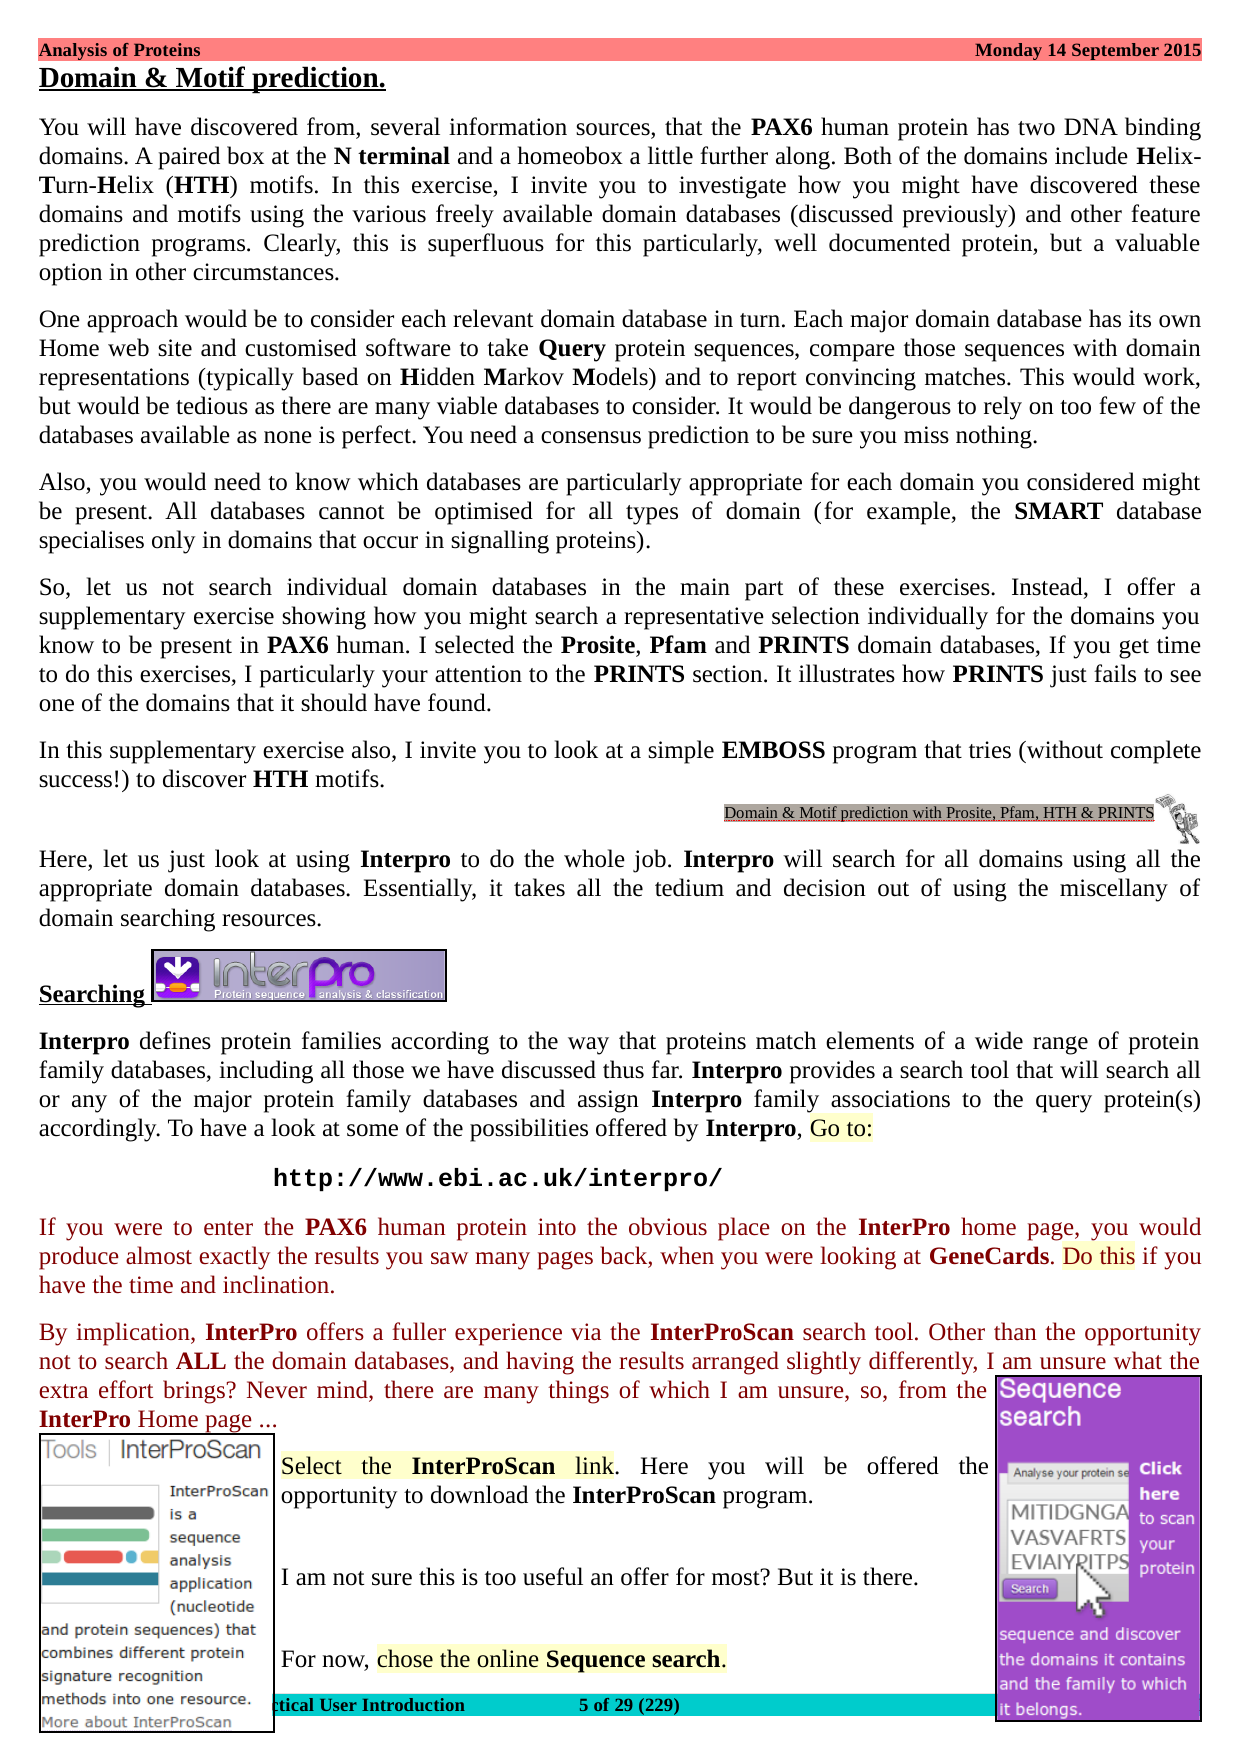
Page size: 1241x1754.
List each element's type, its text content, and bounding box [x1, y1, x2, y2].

picture [997, 1377, 1200, 1720]
text For now, chose the online Sequence search. [275, 1644, 995, 1673]
text So, let us not search individual domain databases in the main part of these exercises. Instead, I offer a supplementary exercise showing how you might search a representative selection individually for the domains you know to be present in PAX6 human. I selected the Prosite, Pfam and PRINTS domain databases, If you get time to do this exercises, I particularly your attention to the PRINTS section. It illustrates how PRINTS just fails to see one of the domains that it should have found. [38, 572, 1202, 717]
text By implication, InterPro offers a fuller experience via the InterProScan search tool. Other than the opportunity not to search ALL the domain databases, and having the results arranged slightly differently, I am unsure what the extra effort brings? Never mind, there are many things of which I am unsure, so, from the InterPro Home page ... [38, 1317, 1202, 1433]
text Searching [38, 949, 1202, 1008]
picture [1154, 792, 1202, 845]
text In this supplementary exercise also, I invite you to look at a simple EMBOSS program that tries (without complete success!) to discover HTH motifs. [38, 735, 1202, 793]
text Domain & Motif prediction. [38, 61, 1202, 94]
picture [41, 1435, 273, 1731]
picture [154, 951, 445, 1000]
text Select the InterProScan link. Here you will be offered the opportunity to download the InterProScan program. [275, 1451, 995, 1509]
text One approach would be to consider each relevant domain database in turn. Each major domain database has its own Home web site and customised software to take Query protein sequences, compare those sequences with domain representations (typically based on Hidden Markov Models) and to report convincing matches. This would work, but would be tedious as there are many viable databases to consider. It would be dangerous to rely on too few of the databases available as none is perfect. You need a consensus prediction to be sure you miss nothing. [38, 304, 1202, 449]
text I am not sure this is too useful an offer for most? But it is there. [275, 1562, 995, 1591]
text Also, you would need to know which databases are particularly appropriate for each domain you considered might be present. All databases cannot be optimised for all types of domain (for example, the SMART database specialises only in domains that occur in signalling proteins). [38, 467, 1202, 554]
text http://www.ebi.ac.uk/interpro/ [37, 1165, 1202, 1194]
text If you were to enter the PAX6 human protein into the obvious place on the InterPro home page, you would produce almost exactly the results you saw many pages back, when you were looking at GeneCards. Do this if you have the time and inclination. [38, 1212, 1202, 1299]
text You will have discovered from, several information sources, that the PAX6 human protein has two DNA binding domains. A paired box at the N terminal and a homeobox a little further along. Both of the domains include Helix-Turn-Helix (HTH) motifs. In this exercise, I invite you to investigate how you might have discovered these domains and motifs using the various freely available domain databases (discussed previously) and other feature prediction programs. Clearly, this is superfluous for this particularly, well documented protein, but a valuable option in other circumstances. [38, 112, 1202, 286]
text Here, let us just look at using Interpro to do the whole job. Interpro will search for all domains using all the appropriate domain databases. Essentially, it takes all the tedium and decision out of using the miscellany of domain searching resources. [38, 844, 1202, 931]
text Interpro defines protein families according to the way that proteins match elements of a wide range of protein family databases, including all those we have discussed thus far. Interpro provides a search tool that will search all or any of the major protein family databases and assign Interpro family associations to the query protein(s) accordingly. To have a look at some of the possibilities offered by Interpro, Go to: [38, 1026, 1202, 1142]
text Domain & Motif prediction with Prosite, Pfam, HTH & PRINTS [38, 793, 1154, 844]
